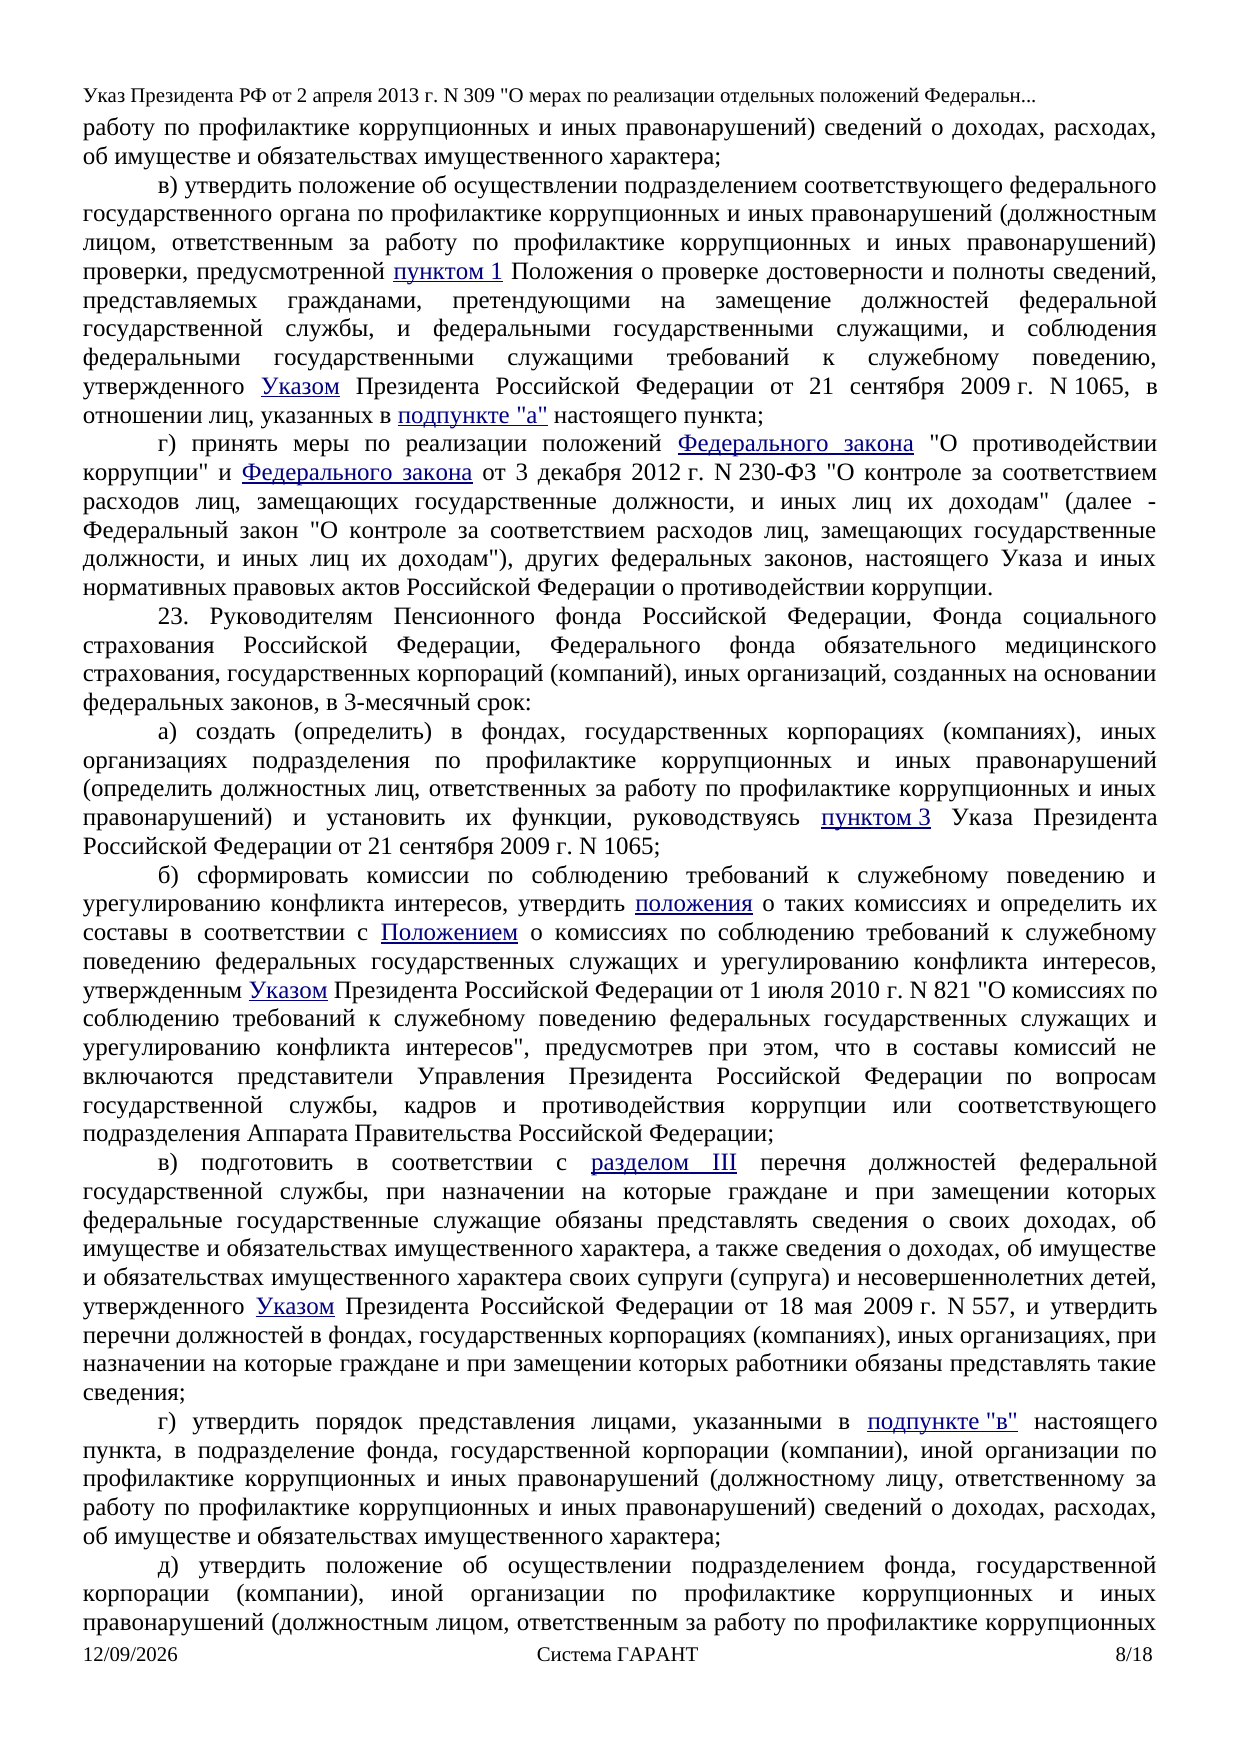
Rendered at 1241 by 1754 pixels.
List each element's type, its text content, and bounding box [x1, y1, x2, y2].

text а) создать (определить) в фондах, государственных корпорациях (компаниях), иных организациях подразделения по профилактике коррупционных и иных правонарушений (определить должностных лиц, ответственных за работу по профилактике коррупционных и иных правонарушений) и установить их функции, руководствуясь пунктом 3 Указа Президента Российской Федерации от 21 сентября 2009 г. N 1065; [83, 716, 1157, 860]
text г) принять меры по реализации положений Федерального закона "О противодействии коррупции" и Федерального закона от 3 декабря 2012 г. N 230-ФЗ "О контроле за соответствием расходов лиц, замещающих государственные должности, и иных лиц их доходам" (далее - Федеральный закон "О контроле за соответствием расходов лиц, замещающих государственные должности, и иных лиц их доходам"), других федеральных законов, настоящего Указа и иных нормативных правовых актов Российской Федерации о противодействии коррупции. [83, 428, 1157, 601]
text г) утвердить порядок представления лицами, указанными в подпункте "в" настоящего пункта, в подразделение фонда, государственной корпорации (компании), иной организации по профилактике коррупционных и иных правонарушений (должностному лицу, ответственному за работу по профилактике коррупционных и иных правонарушений) сведений о доходах, расходах, об имуществе и обязательствах имущественного характера; [83, 1406, 1157, 1550]
text 23. Руководителям Пенсионного фонда Российской Федерации, Фонда социального страхования Российской Федерации, Федерального фонда обязательного медицинского страхования, государственных корпораций (компаний), иных организаций, созданных на основании федеральных законов, в 3-месячный срок: [83, 601, 1157, 716]
text д) утвердить положение об осуществлении подразделением фонда, государственной корпорации (компании), иной организации по профилактике коррупционных и иных правонарушений (должностным лицом, ответственным за работу по профилактике коррупционных [83, 1550, 1157, 1636]
text работу по профилактике коррупционных и иных правонарушений) сведений о доходах, расходах, об имуществе и обязательствах имущественного характера; [83, 112, 1157, 170]
text б) сформировать комиссии по соблюдению требований к служебному поведению и урегулированию конфликта интересов, утвердить положения о таких комиссиях и определить их составы в соответствии с Положением о комиссиях по соблюдению требований к служебному поведению федеральных государственных служащих и урегулированию конфликта интересов, утвержденным Указом Президента Российской Федерации от 1 июля 2010 г. N 821 "О комиссиях по соблюдению требований к служебному поведению федеральных государственных служащих и урегулированию конфликта интересов", предусмотрев при этом, что в составы комиссий не включаются представители Управления Президента Российской Федерации по вопросам государственной службы, кадров и противодействия коррупции или соответствующего подразделения Аппарата Правительства Российской Федерации; [83, 860, 1157, 1147]
text в) подготовить в соответствии с разделом III перечня должностей федеральной государственной службы, при назначении на которые граждане и при замещении которых федеральные государственные служащие обязаны представлять сведения о своих доходах, об имуществе и обязательствах имущественного характера, а также сведения о доходах, об имуществе и обязательствах имущественного характера своих супруги (супруга) и несовершеннолетних детей, утвержденного Указом Президента Российской Федерации от 18 мая 2009 г. N 557, и утвердить перечни должностей в фондах, государственных корпорациях (компаниях), иных организациях, при назначении на которые граждане и при замещении которых работники обязаны представлять такие сведения; [83, 1147, 1157, 1406]
text в) утвердить положение об осуществлении подразделением соответствующего федерального государственного органа по профилактике коррупционных и иных правонарушений (должностным лицом, ответственным за работу по профилактике коррупционных и иных правонарушений) проверки, предусмотренной пунктом 1 Положения о проверке достоверности и полноты сведений, представляемых гражданами, претендующими на замещение должностей федеральной государственной службы, и федеральными государственными служащими, и соблюдения федеральными государственными служащими требований к служебному поведению, утвержденного Указом Президента Российской Федерации от 21 сентября 2009 г. N 1065, в отношении лиц, указанных в подпункте "а" настоящего пункта; [83, 170, 1157, 428]
